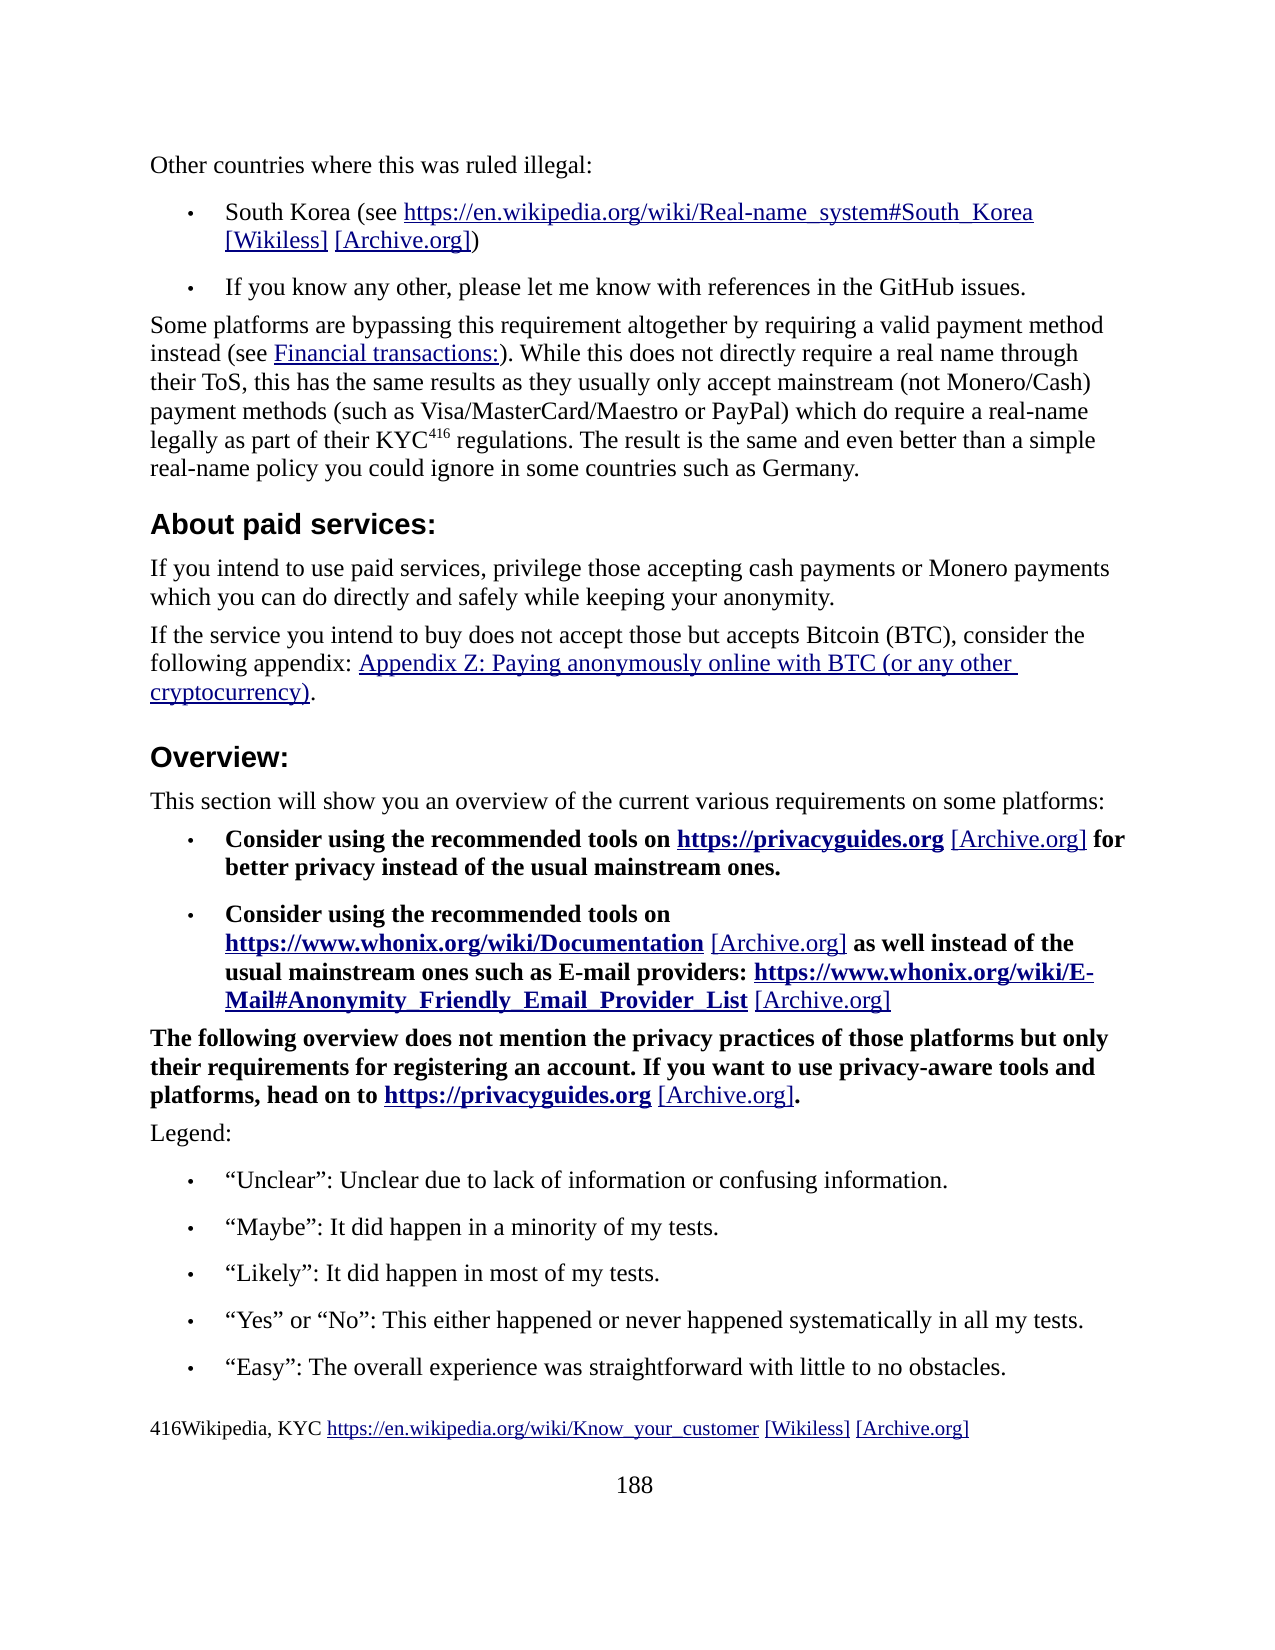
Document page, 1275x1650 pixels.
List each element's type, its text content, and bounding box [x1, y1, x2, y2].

list “Maybe”: It did happen in a minority of my tests. [187, 1212, 1125, 1240]
text If the service you intend to buy does not accept those but accepts Bitcoin (BTC), consider the following appendix: Appendix Z: Paying anonymously online with BTC (or any other cryptocurrency). [150, 620, 1125, 706]
text Legend: [150, 1118, 1125, 1147]
list Consider using the recommended tools on https://privacyguides.org [Archive.org] for better privacy instead of the usual mainstream ones. [187, 824, 1125, 881]
list If you know any other, please let me know with references in the GitHub issues. [187, 272, 1125, 301]
list “Likely”: It did happen in most of my tests. [187, 1258, 1125, 1287]
text Other countries where this was ruled illegal: [150, 150, 1125, 179]
subtitle Overview: [150, 740, 1125, 773]
list “Yes” or “No”: This either happened or never happened systematically in all my tests. [187, 1305, 1125, 1334]
text This section will show you an overview of the current various requirements on some platforms: [150, 786, 1125, 815]
list “Easy”: The overall experience was straightforward with little to no obstacles. [187, 1352, 1125, 1380]
text If you intend to use paid services, privilege those accepting cash payments or Monero payments which you can do directly and safely while keeping your anonymity. [150, 553, 1125, 611]
list Consider using the recommended tools on https://www.whonix.org/wiki/Documentation [Archive.org] as well instead of the usual mainstream ones such as E-mail providers: https://www.whonix.org/wiki/E-Mail#Anonymity_Friendly_Email_Provider_List [Archive.org] [187, 899, 1125, 1014]
text The following overview does not mention the privacy practices of those platforms but only their requirements for registering an account. If you want to use privacy-aware tools and platforms, head on to https://privacyguides.org [Archive.org]. [150, 1023, 1125, 1109]
text Some platforms are bypassing this requirement altogether by requiring a valid payment method instead (see Financial transactions:). While this does not directly require a real name through their ToS, this has the same results as they usually only accept mainstream (not Monero/Cash) payment methods (such as Visa/MasterCard/Maestro or PayPal) which do require a real-name legally as part of their KYC regulations. The result is the same and even better than a simple real-name policy you could ignore in some countries such as Germany. [150, 310, 1125, 482]
list “Unclear”: Unclear due to lack of information or confusing information. [187, 1165, 1125, 1194]
list South Korea (see https://en.wikipedia.org/wiki/Real-name_system#South_Korea [Wikiless] [Archive.org]) [187, 197, 1125, 254]
subtitle About paid services: [150, 507, 1125, 541]
text Wikipedia, KYC https://en.wikipedia.org/wiki/Know_your_customer [Wikiless] [Archive.org] [150, 1416, 1125, 1440]
